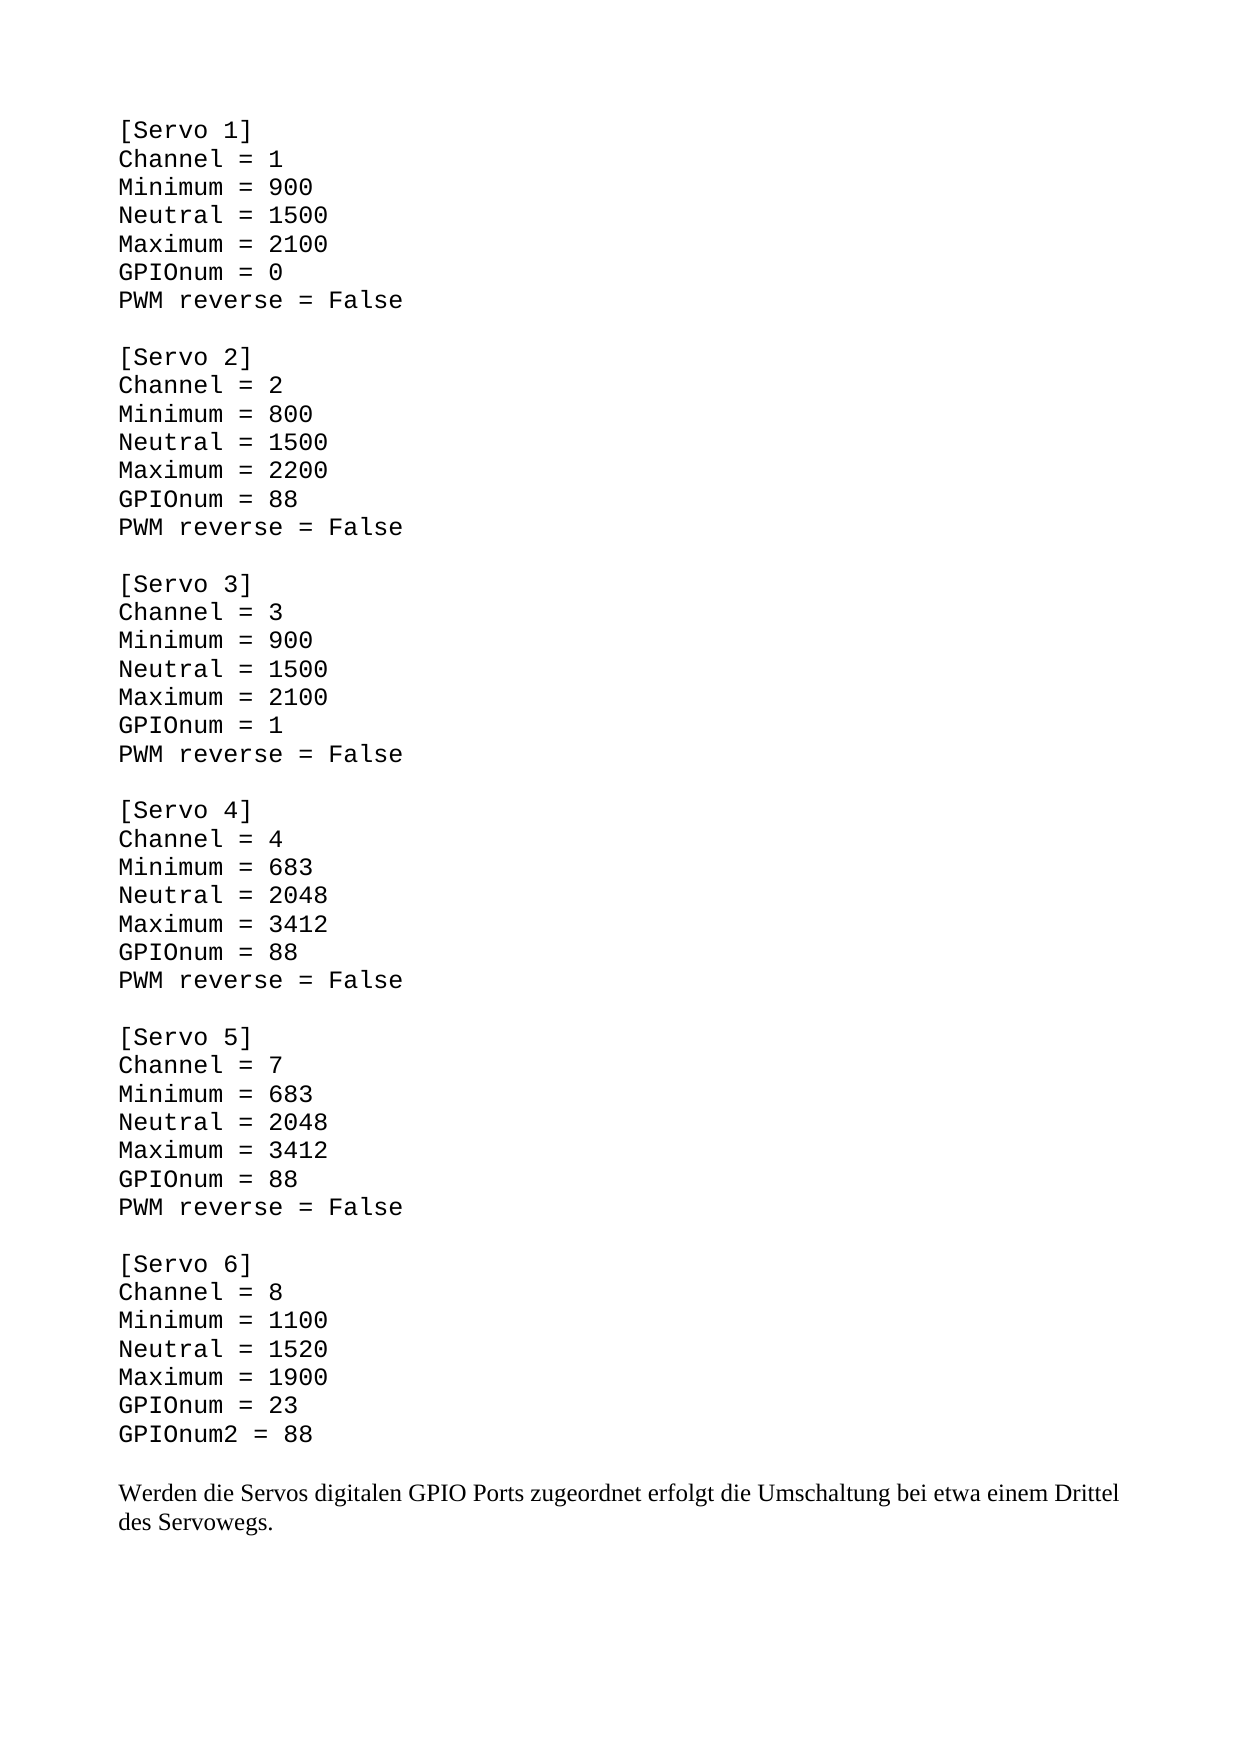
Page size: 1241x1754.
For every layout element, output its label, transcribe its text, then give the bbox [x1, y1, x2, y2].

text [Servo 1] Channel = 1 Minimum = 900 Neutral = 1500 Maximum = 2100 GPIOnum = 0 PWM reverse = False [Servo 2] Channel = 2 Minimum = 800 Neutral = 1500 Maximum = 2200 GPIOnum = 88 PWM reverse = False [Servo 3] Channel = 3 Minimum = 900 Neutral = 1500 Maximum = 2100 GPIOnum = 1 PWM reverse = False [Servo 4] Channel = 4 Minimum = 683 Neutral = 2048 Maximum = 3412 GPIOnum = 88 PWM reverse = False [Servo 5] Channel = 7 Minimum = 683 Neutral = 2048 Maximum = 3412 GPIOnum = 88 PWM reverse = False [Servo 6] Channel = 8 Minimum = 1100 Neutral = 1520 Maximum = 1900 GPIOnum = 23 GPIOnum2 = 88 Werden die Servos digitalen GPIO Ports zugeordnet erfolgt die Umschaltung bei etwa einem Drittel des Servowegs. [118, 118, 1122, 1536]
